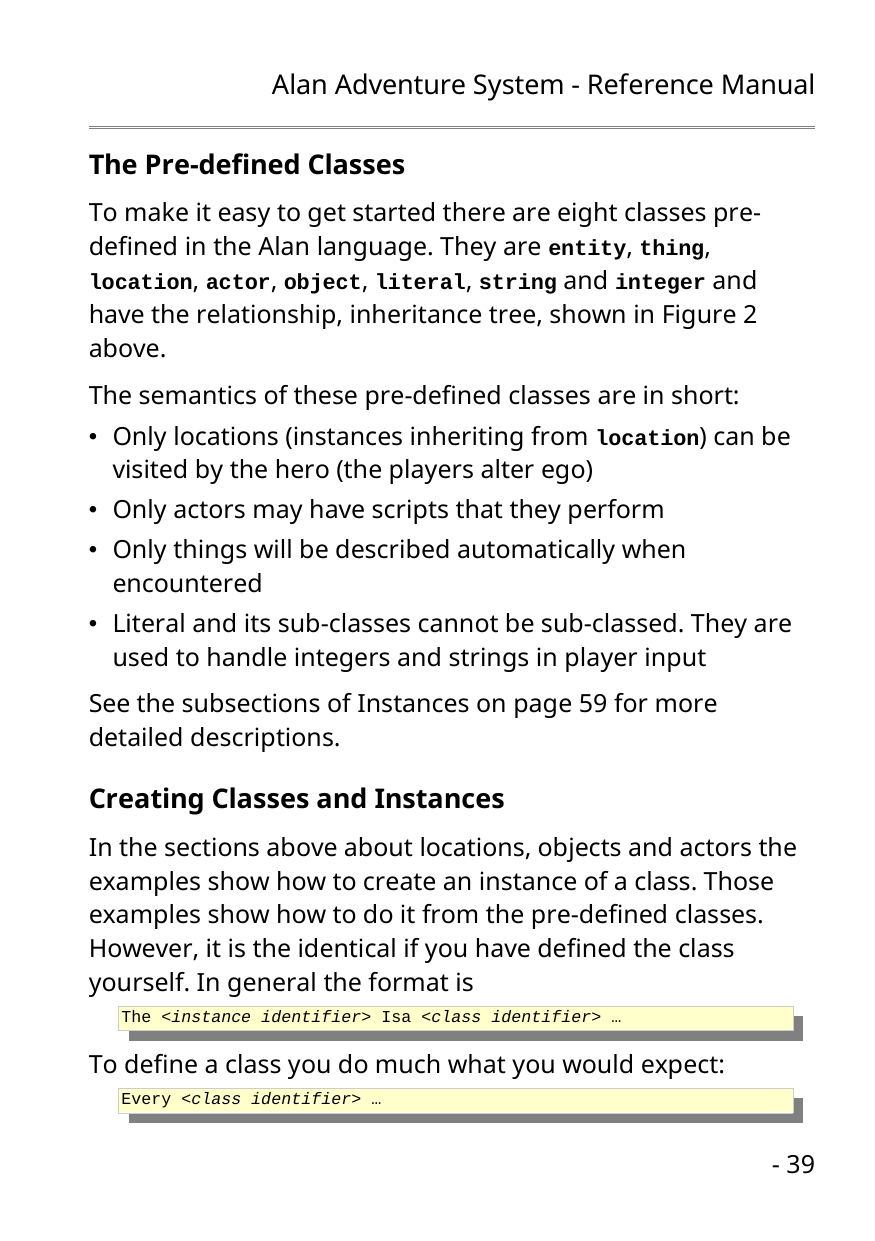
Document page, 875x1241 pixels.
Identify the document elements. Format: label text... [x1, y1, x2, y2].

text Every <class identifier> … [119, 1089, 793, 1112]
text In the sections above about locations, objects and actors the examples show how to create an instance of a class. Those examples show how to do it from the pre-defined classes. However, it is the identical if you have defined the class yourself. In general the format is [88, 829, 815, 999]
list Only actors may have scripts that they perform [88, 492, 815, 526]
text See the subsections of Instances on page 47 for more detailed descriptions. [88, 686, 815, 754]
text To make it easy to get started there are eight classes pre-defined in the Alan language. They are entity, thing, location, actor, object, literal, string and integer and have the relationship, inheritance tree, shown in Figure 2 above. [88, 195, 815, 365]
list Literal and its sub-classes cannot be sub-classed. They are used to handle integers and strings in player input [88, 606, 815, 674]
text The semantics of these pre-defined classes are in short: [88, 378, 815, 412]
subtitle The Pre-defined Classes [88, 146, 815, 182]
list Only things will be described automatically when encountered [88, 532, 815, 600]
text To define a class you do much what you would expect: [88, 1047, 815, 1081]
text The <instance identifier> Isa <class identifier> … [119, 1007, 793, 1030]
list Only locations (instances inheriting from location) can be visited by the hero (the players alter ego) [88, 418, 815, 486]
subtitle Creating Classes and Instances [88, 780, 815, 817]
